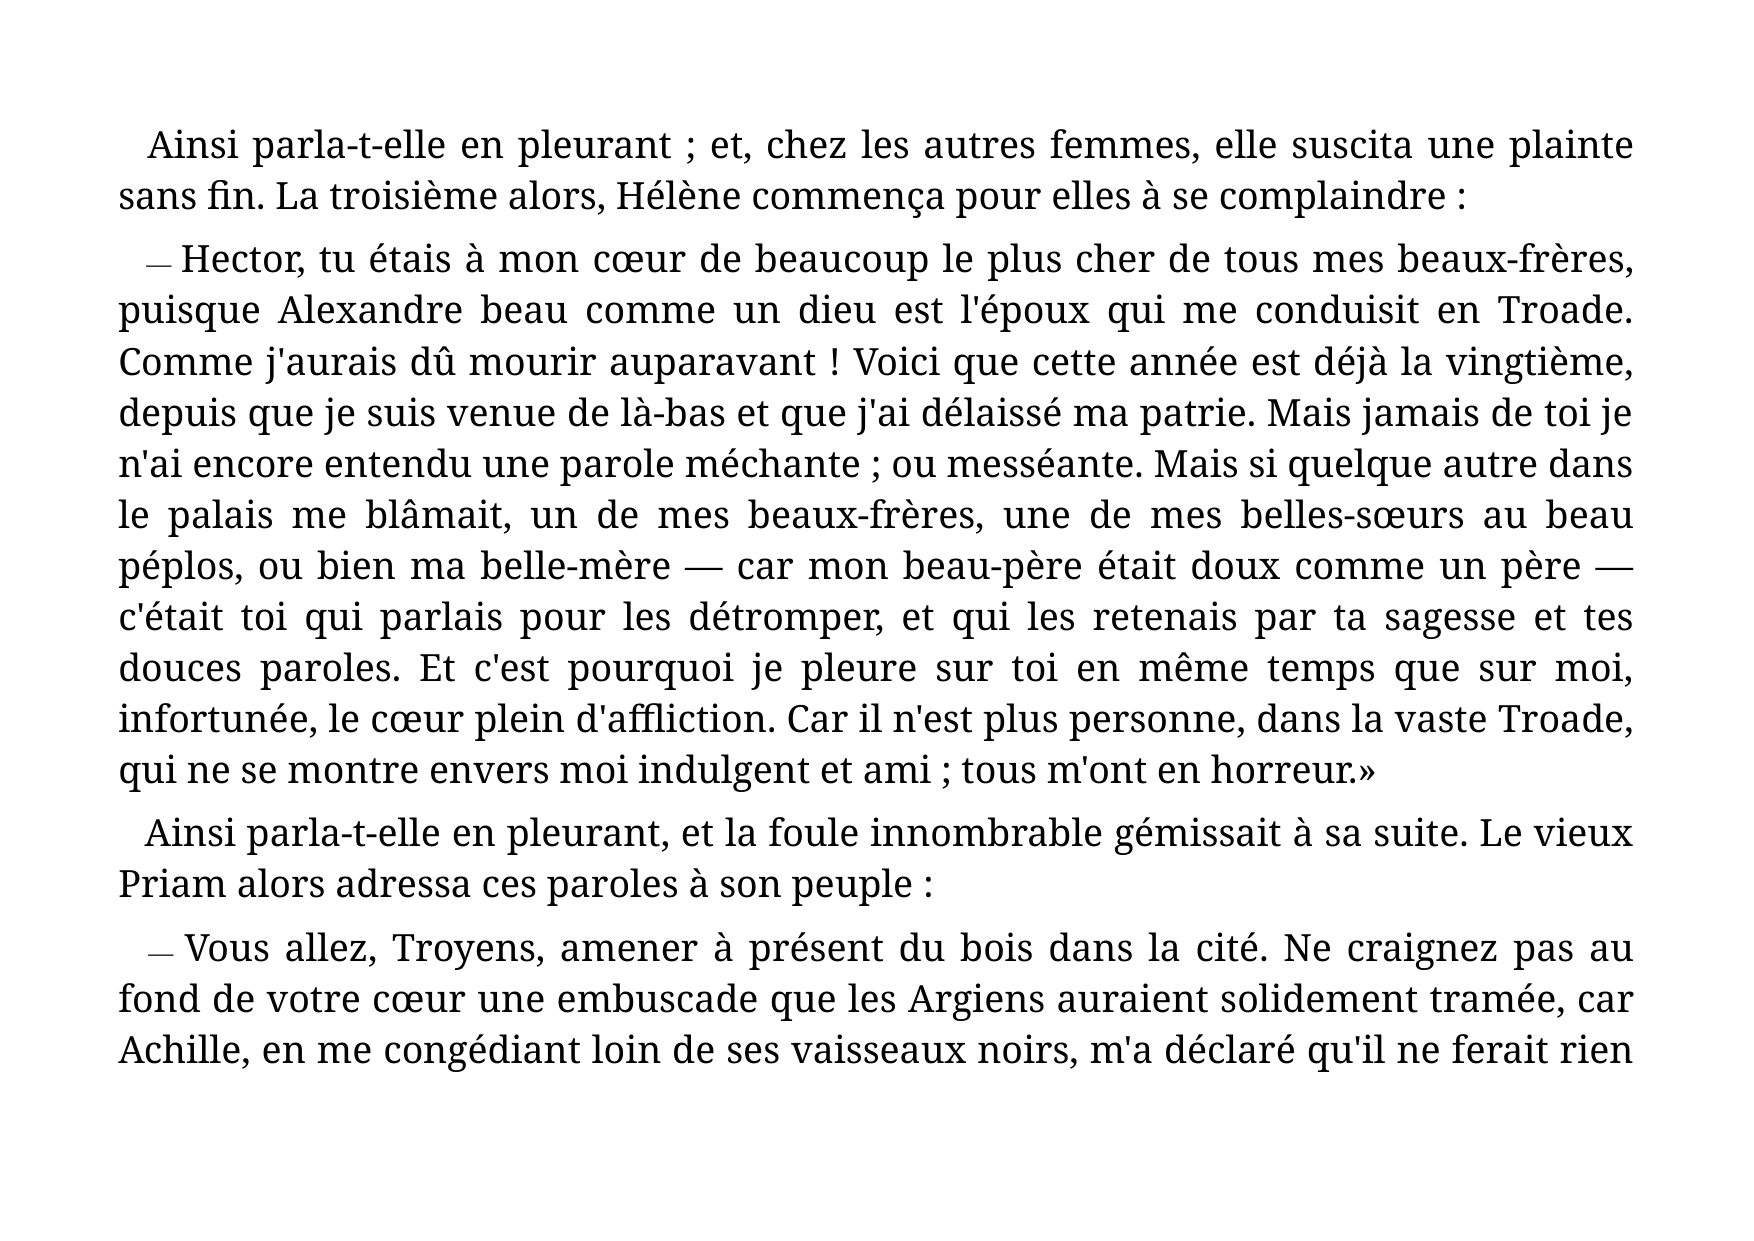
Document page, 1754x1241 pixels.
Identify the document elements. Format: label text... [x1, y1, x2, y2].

text Ainsi parla-t-elle en pleurant ; et, chez les autres femmes, elle suscita une plainte sans fin. La troisième alors, Hélène commença pour elles à se complaindre : [118, 118, 1636, 220]
text — Hector, tu étais à mon cœur de beaucoup le plus cher de tous mes beaux-frères, puisque Alexandre beau comme un dieu est l'époux qui me conduisit en Troade. Comme j'aurais dû mourir auparavant ! Voici que cette année est déjà la vingtième, depuis que je suis venue de là-bas et que j'ai délaissé ma patrie. Mais jamais de toi je n'ai encore entendu une parole méchante ; ou messéante. Mais si quelque autre dans le palais me blâmait, un de mes beaux-frères, une de mes belles-sœurs au beau péplos, ou bien ma belle-mère — car mon beau-père était doux comme un père — c'était toi qui parlais pour les détromper, et qui les retenais par ta sagesse et tes douces paroles. Et c'est pourquoi je pleure sur toi en même temps que sur moi, infortunée, le cœur plein d'affliction. Car il n'est plus personne, dans la vaste Troade, qui ne se montre envers moi indulgent et ami ; tous m'ont en horreur.» [118, 233, 1636, 794]
text — Vous allez, Troyens, amener à présent du bois dans la cité. Ne craignez pas au fond de votre cœur une embuscade que les Argiens auraient solidement tramée, car Achille, en me congédiant loin de ses vaisseaux noirs, m'a déclaré qu'il ne ferait rien [118, 921, 1636, 1074]
text Ainsi parla-t-elle en pleurant, et la foule innombrable gémissait à sa suite. Le vieux Priam alors adressa ces paroles à son peuple : [118, 807, 1636, 909]
